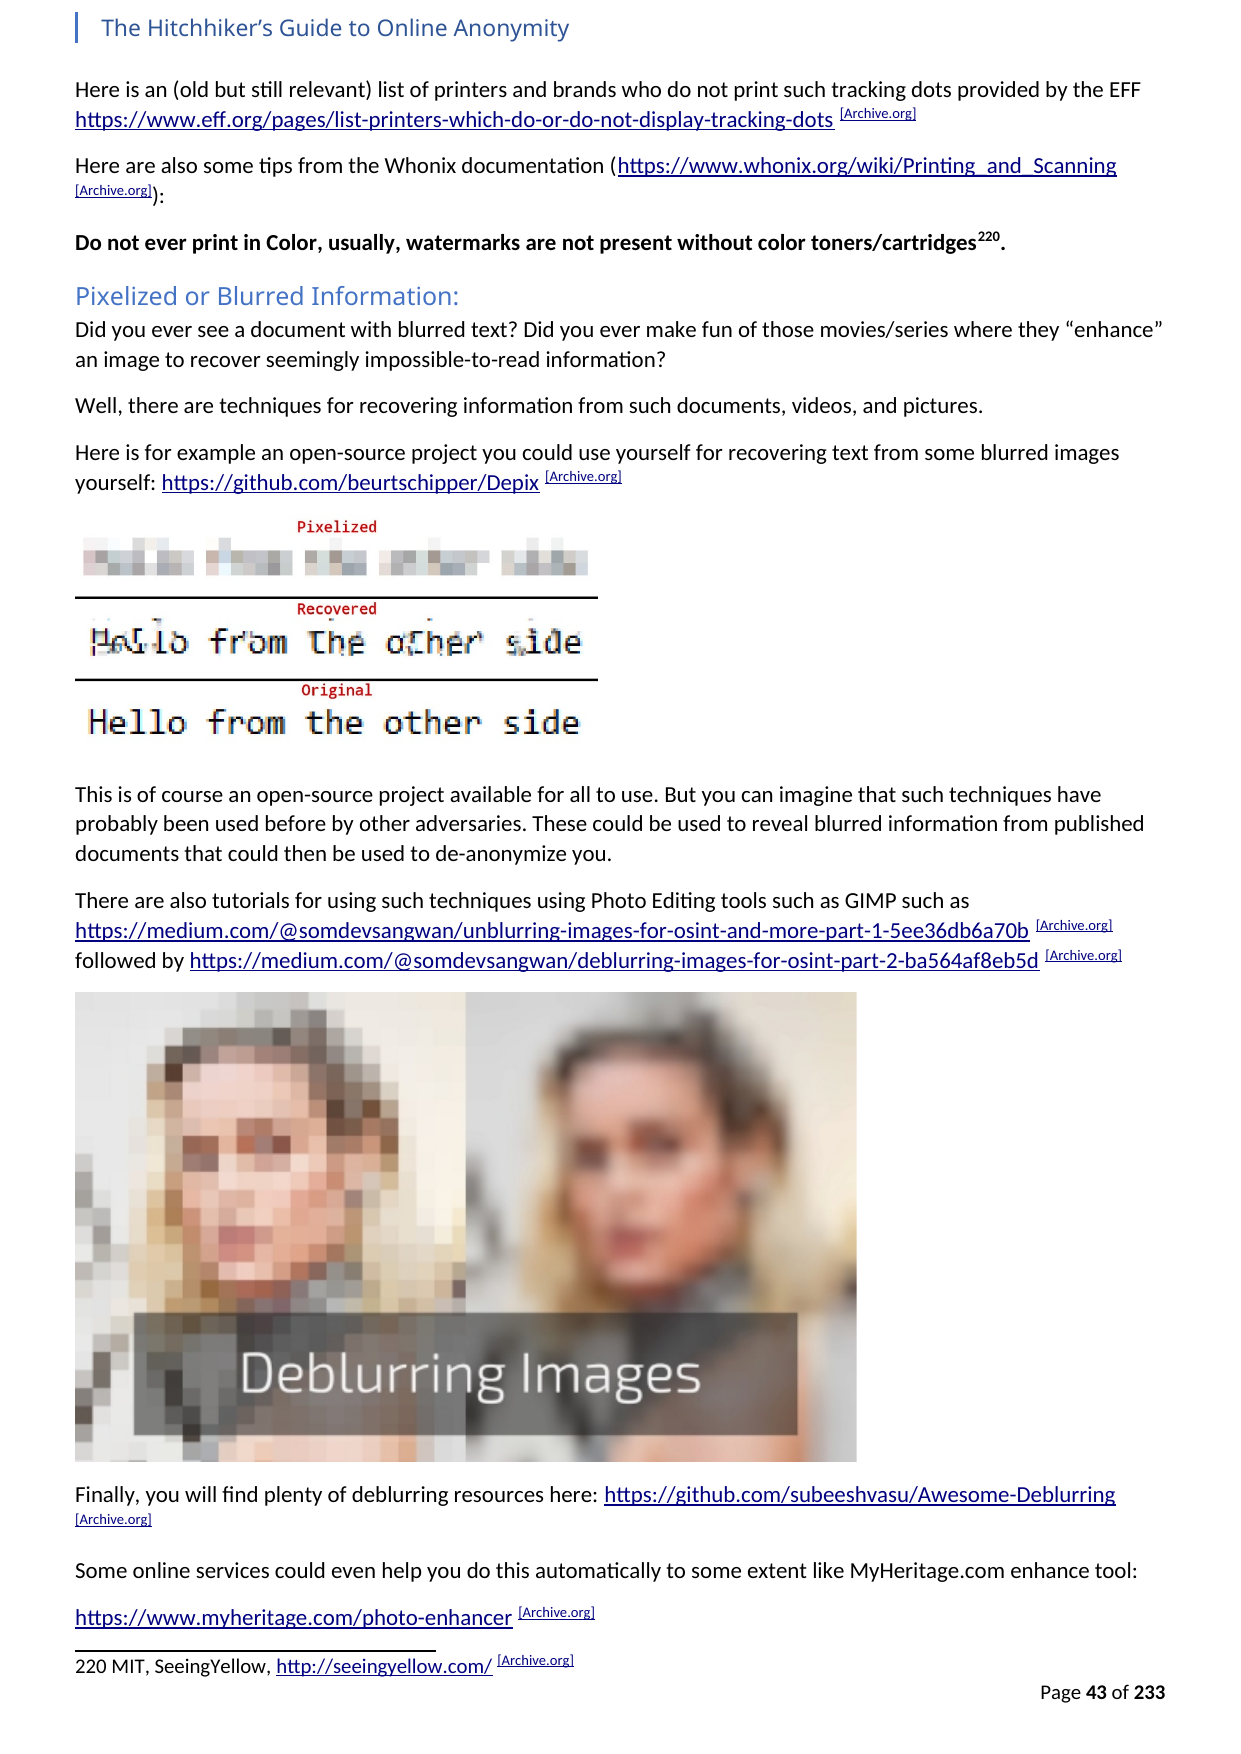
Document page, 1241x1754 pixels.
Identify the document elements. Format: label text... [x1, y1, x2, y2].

picture [75, 992, 857, 1462]
text MIT, SeeingYellow, http://seeingyellow.com/ [Archive.org] [75, 1651, 1165, 1679]
text This is of course an open-source project available for all to use. But you can imagine that such techniques have probably been used before by other adversaries. These could be used to reveal blurred information from published documents that could then be used to de-anonymize you. [75, 780, 1165, 867]
text Did you ever see a document with blurred text? Did you ever make fun of those movies/series where they “enhance” an image to recover seemingly impossible-to-read information? [75, 315, 1165, 373]
text There are also tutorials for using such techniques using Photo Editing tools such as GIMP such as https://medium.com/@somdevsangwan/unblurring-images-for-osint-and-more-part-1-5ee36db6a70b [Archive.org] followed by https://medium.com/@somdevsangwan/deblurring-images-for-osint-part-2-ba564af8eb5d [Archive.org] [75, 886, 1165, 974]
text Some online services could even help you do this automatically to some extent like MyHeritage.com enhance tool: [75, 1557, 1165, 1585]
text Here is for example an open-source project you could use yourself for recovering text from some blurred images yourself: https://github.com/beurtschipper/Depix [Archive.org] [75, 438, 1165, 496]
text Here is an (old but still relevant) list of printers and brands who do not print such tracking dots provided by the EFF https://www.eff.org/pages/list-printers-which-do-or-do-not-display-tracking-dots [Archive.org] [75, 75, 1165, 133]
picture [75, 514, 598, 762]
subtitle Pixelized or Blurred Information: [75, 278, 1165, 312]
text Finally, you will find plenty of deblurring resources here: https://github.com/subeeshvasu/Awesome-Deblurring [Archive.org] [75, 1480, 1165, 1538]
text Well, there are techniques for recovering information from such documents, videos, and pictures. [75, 391, 1165, 419]
text https://www.myheritage.com/photo-enhancer [Archive.org] [75, 1603, 1165, 1631]
text Do not ever print in Color, usually, watermarks are not present without color toners/cartridges. [75, 228, 1165, 256]
text Here are also some tips from the Whonix documentation (https://www.whonix.org/wiki/Printing_and_Scanning [Archive.org]): [75, 151, 1165, 209]
